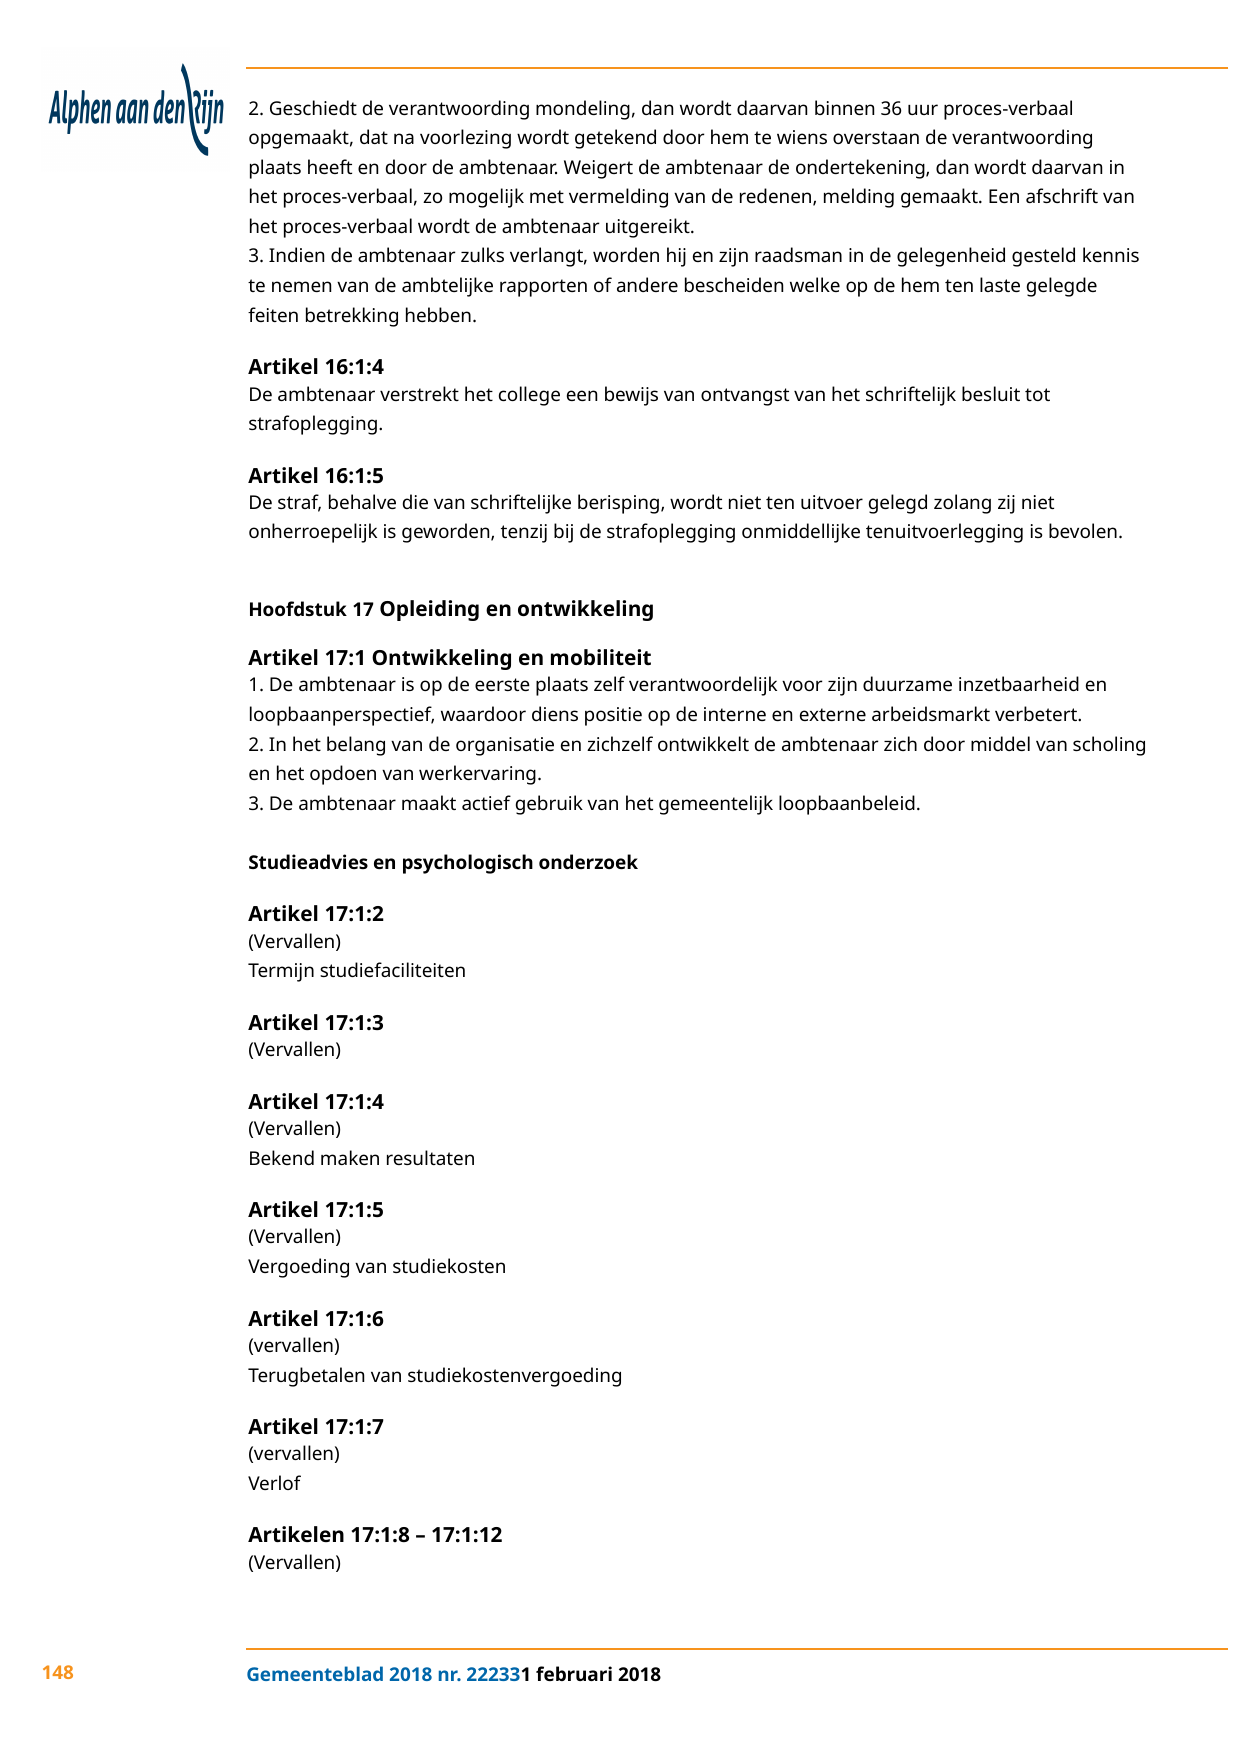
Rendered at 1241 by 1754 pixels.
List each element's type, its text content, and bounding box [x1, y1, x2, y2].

text (Vervallen) [248, 1036, 1152, 1062]
text Artikel 17:1:6 [248, 1304, 1152, 1332]
text Verlof [248, 1470, 1152, 1496]
text De ambtenaar verstrekt het college een bewijs van ontvangst van het schriftelijk besluit tot strafoplegging. [248, 381, 1152, 436]
text Artikel 16:1:4 [248, 352, 1152, 381]
text 2. Geschiedt de verantwoording mondeling, dan wordt daarvan binnen 36 uur proces-verbaal opgemaakt, dat na voorlezing wordt getekend door hem te wiens overstaan de verantwoording plaats heeft en door de ambtenaar. Weigert de ambtenaar de ondertekening, dan wordt daarvan in het proces-verbaal, zo mogelijk met vermelding van de redenen, melding gemaakt. Een afschrift van het proces-verbaal wordt de ambtenaar uitgereikt. [248, 95, 1152, 239]
text De straf, behalve die van schriftelijke berisping, wordt niet ten uitvoer gelegd zolang zij niet onherroepelijk is geworden, tenzij bij de strafoplegging onmiddellijke tenuitvoerlegging is bevolen. [248, 489, 1152, 544]
text Artikel 17:1:7 [248, 1412, 1152, 1441]
text Artikel 17:1 Ontwikkeling en mobiliteit [248, 643, 1152, 672]
text Artikel 17:1:2 [248, 899, 1152, 928]
picture [41, 47, 231, 172]
text Terugbetalen van studiekostenvergoeding [248, 1362, 1152, 1387]
text Termijn studiefaciliteiten [248, 958, 1152, 983]
text 1. De ambtenaar is op de eerste plaats zelf verantwoordelijk voor zijn duurzame inzetbaarheid en loopbaanperspectief, waardoor diens positie op de interne en externe arbeidsmarkt verbetert. [248, 672, 1152, 727]
text Artikel 16:1:5 [248, 461, 1152, 489]
text 3. De ambtenaar maakt actief gebruik van het gemeentelijk loopbaanbeleid. [248, 790, 1152, 816]
text (vervallen) [248, 1332, 1152, 1358]
text Artikelen 17:1:8 – 17:1:12 [248, 1521, 1152, 1549]
text Artikel 17:1:3 [248, 1008, 1152, 1036]
text Vergoeding van studiekosten [248, 1253, 1152, 1279]
text Artikel 17:1:5 [248, 1195, 1152, 1224]
text (Vervallen) [248, 1224, 1152, 1249]
text (Vervallen) [248, 1549, 1152, 1575]
text Studieadvies en psychologisch onderzoek [248, 849, 1152, 875]
text Bekend maken resultaten [248, 1145, 1152, 1171]
text 3. Indien de ambtenaar zulks verlangt, worden hij en zijn raadsman in de gelegenheid gesteld kennis te nemen van de ambtelijke rapporten of andere bescheiden welke op de hem ten laste gelegde feiten betrekking hebben. [248, 243, 1152, 328]
text (vervallen) [248, 1441, 1152, 1466]
text Hoofdstuk 17 Opleiding en ontwikkeling [248, 594, 1152, 622]
text (Vervallen) [248, 928, 1152, 954]
text Artikel 17:1:4 [248, 1087, 1152, 1115]
text (Vervallen) [248, 1115, 1152, 1141]
text 2. In het belang van de organisatie en zichzelf ontwikkelt de ambtenaar zich door middel van scholing en het opdoen van werkervaring. [248, 731, 1152, 786]
